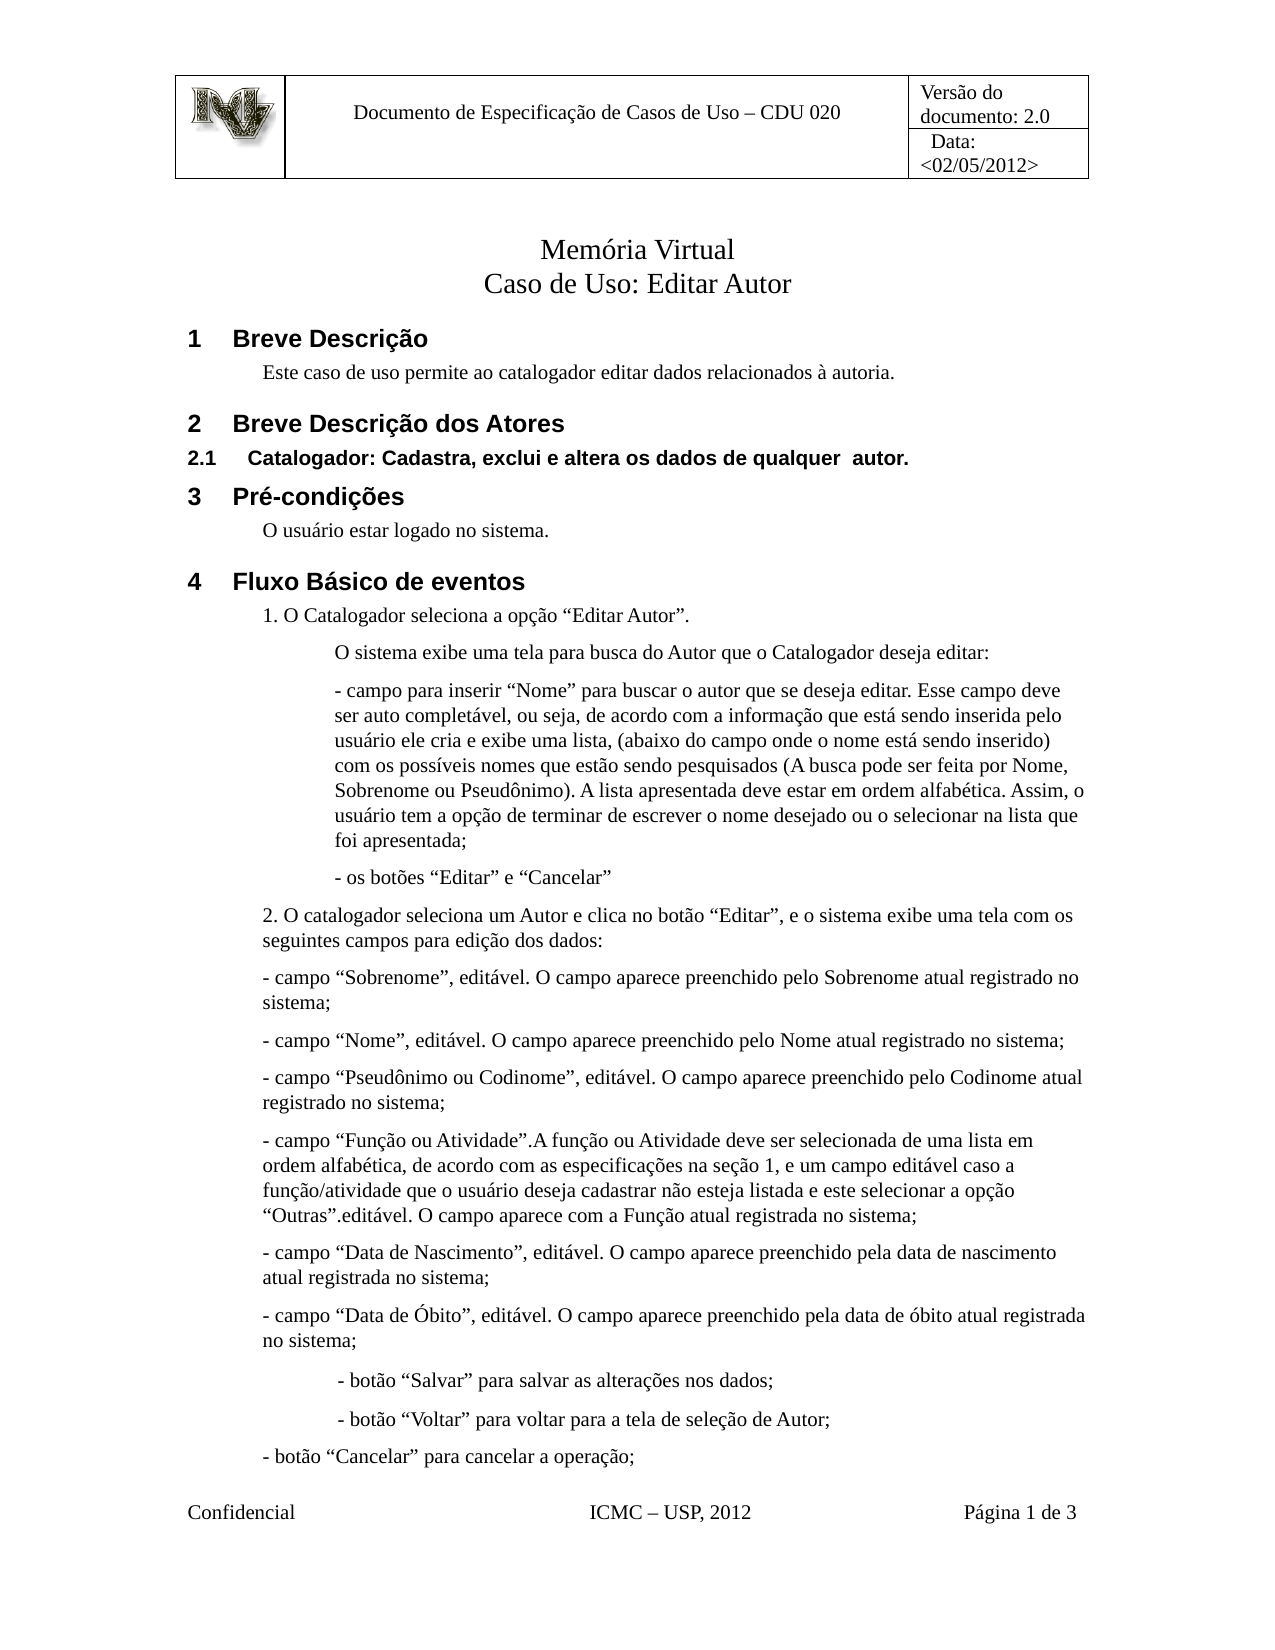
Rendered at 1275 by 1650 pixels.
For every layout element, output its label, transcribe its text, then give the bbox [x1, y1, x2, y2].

text O sistema exibe uma tela para busca do Autor que o Catalogador deseja editar: [259, 639, 1087, 664]
text - campo “Data de Nascimento”, editável. O campo aparece preenchido pela data de nascimento atual registrada no sistema; [262, 1239, 1087, 1289]
text - campo “Pseudônimo ou Codinome”, editável. O campo aparece preenchido pelo Codinome atual registrado no sistema; [262, 1064, 1087, 1114]
text 1. O Catalogador seleciona a opção “Editar Autor”. [187, 602, 1087, 627]
text - campo “Nome”, editável. O campo aparece preenchido pelo Nome atual registrado no sistema; [262, 1027, 1087, 1052]
text - campo “Data de Óbito”, editável. O campo aparece preenchido pela data de óbito atual registrada no sistema; [262, 1302, 1087, 1352]
subtitle Fluxo Básico de eventos [187, 567, 1087, 596]
text - botão “Voltar” para voltar para a tela de seleção de Autor; [187, 1406, 1087, 1431]
subtitle Breve Descrição [187, 324, 1087, 353]
text O usuário estar logado no sistema. [262, 517, 1087, 542]
subtitle Catalogador: Cadastra, exclui e altera os dados de qualquer autor. [187, 444, 1087, 469]
text - botão “Salvar” para salvar as alterações nos dados; [187, 1364, 1087, 1393]
text - campo para inserir “Nome” para buscar o autor que se deseja editar. Esse campo deve ser auto completável, ou seja, de acordo com a informação que está sendo inserida pelo usuário ele cria e exibe uma lista, (abaixo do campo onde o nome está sendo inserido) com os possíveis nomes que estão sendo pesquisados (A busca pode ser feita por Nome, Sobrenome ou Pseudônimo). A lista apresentada deve estar em ordem alfabética. Assim, o usuário tem a opção de terminar de escrever o nome desejado ou o selecionar na lista que foi apresentada; [334, 677, 1087, 852]
text - campo “Função ou Atividade”.A função ou Atividade deve ser selecionada de uma lista em ordem alfabética, de acordo com as especificações na seção 1, e um campo editável caso a função/atividade que o usuário deseja cadastrar não esteja listada e este selecionar a opção “Outras”.editável. O campo aparece com a Função atual registrada no sistema; [262, 1127, 1087, 1227]
subtitle Pré-condições [187, 482, 1087, 511]
text - os botões “Editar” e “Cancelar” [334, 864, 1087, 889]
text - campo “Sobrenome”, editável. O campo aparece preenchido pelo Sobrenome atual registrado no sistema; [262, 964, 1087, 1014]
text Memória Virtual Caso de Uso: Editar Autor [187, 232, 1087, 299]
text - botão “Cancelar” para cancelar a operação; [187, 1443, 1087, 1468]
text 2. O catalogador seleciona um Autor e clica no botão “Editar”, e o sistema exibe uma tela com os seguintes campos para edição dos dados: [262, 902, 1087, 952]
text Este caso de uso permite ao catalogador editar dados relacionados à autoria. [262, 359, 1087, 384]
subtitle Breve Descrição dos Atores [187, 409, 1087, 438]
